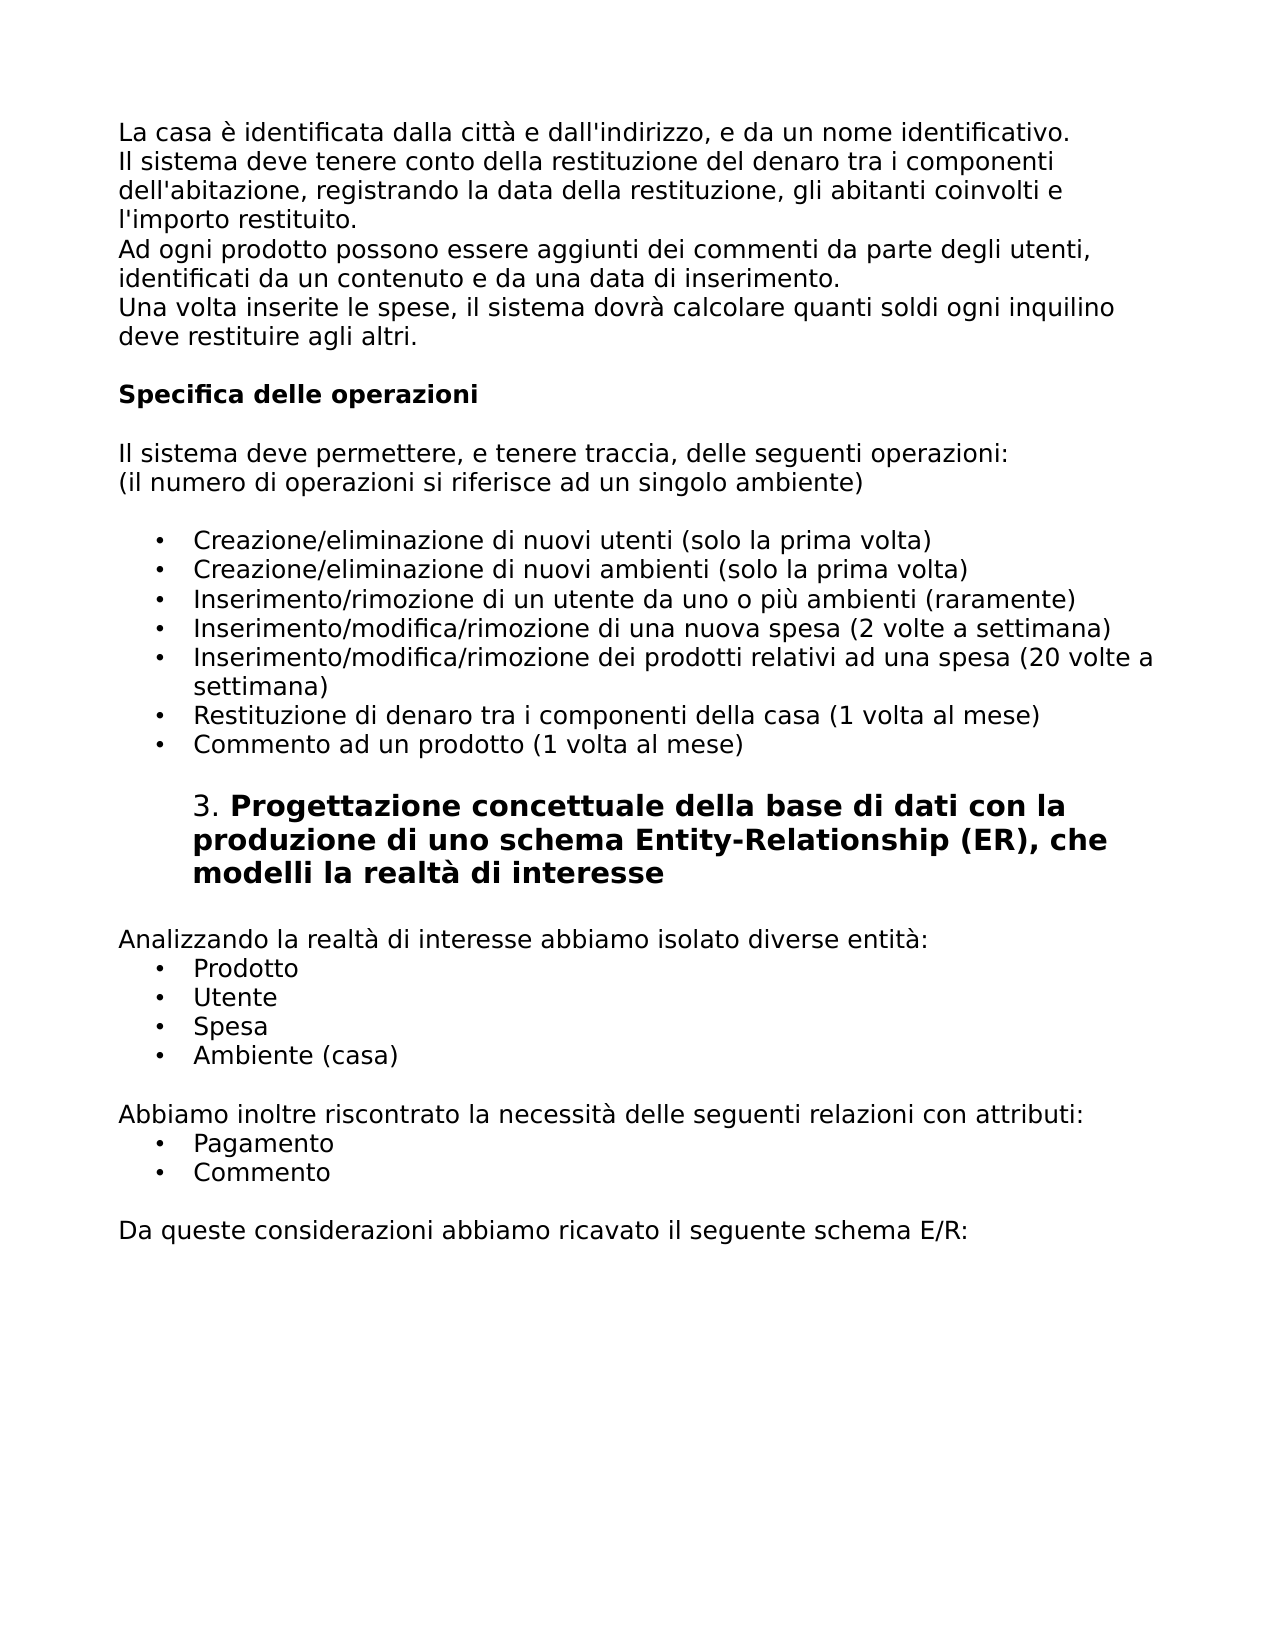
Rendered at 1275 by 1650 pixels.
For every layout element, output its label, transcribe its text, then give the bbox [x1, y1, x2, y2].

list Commento [156, 1158, 1157, 1187]
list Pagamento [156, 1129, 1157, 1158]
list Spesa [156, 1012, 1157, 1041]
text 3. Progettazione concettuale della base di dati con la produzione di uno schema Entity-Relationship (ER), che modelli la realtà di interesse [118, 789, 1157, 891]
list Prodotto [156, 954, 1157, 983]
list Commento ad un prodotto (1 volta al mese) [156, 731, 1157, 760]
list Creazione/eliminazione di nuovi ambienti (solo la prima volta) [156, 556, 1157, 585]
text Il sistema deve tenere conto della restituzione del denaro tra i componenti dell'abitazione, registrando la data della restituzione, gli abitanti coinvolti e l'importo restituito. [118, 147, 1157, 235]
text Analizzando la realtà di interesse abbiamo isolato diverse entità: [118, 925, 1157, 954]
list Ambiente (casa) [156, 1041, 1157, 1071]
list Restituzione di denaro tra i componenti della casa (1 volta al mese) [156, 701, 1157, 731]
text Specifica delle operazioni [118, 381, 1157, 410]
text Da queste considerazioni abbiamo ricavato il seguente schema E/R: [118, 1216, 1157, 1246]
text Una volta inserite le spese, il sistema dovrà calcolare quanti soldi ogni inquilino deve restituire agli altri. [118, 293, 1157, 351]
text Il sistema deve permettere, e tenere traccia, delle seguenti operazioni: (il numero di operazioni si riferisce ad un singolo ambiente) [118, 439, 1157, 497]
list Utente [156, 983, 1157, 1012]
list Inserimento/modifica/rimozione di una nuova spesa (2 volte a settimana) [156, 614, 1157, 643]
list Creazione/eliminazione di nuovi utenti (solo la prima volta) [156, 526, 1157, 556]
text Ad ogni prodotto possono essere aggiunti dei commenti da parte degli utenti, identificati da un contenuto e da una data di inserimento. [118, 235, 1157, 293]
text La casa è identificata dalla città e dall'indirizzo, e da un nome identificativo. [118, 118, 1157, 147]
list Inserimento/modifica/rimozione dei prodotti relativi ad una spesa (20 volte a settimana) [156, 643, 1157, 701]
list Inserimento/rimozione di un utente da uno o più ambienti (raramente) [156, 585, 1157, 614]
text Abbiamo inoltre riscontrato la necessità delle seguenti relazioni con attributi: [118, 1100, 1157, 1129]
